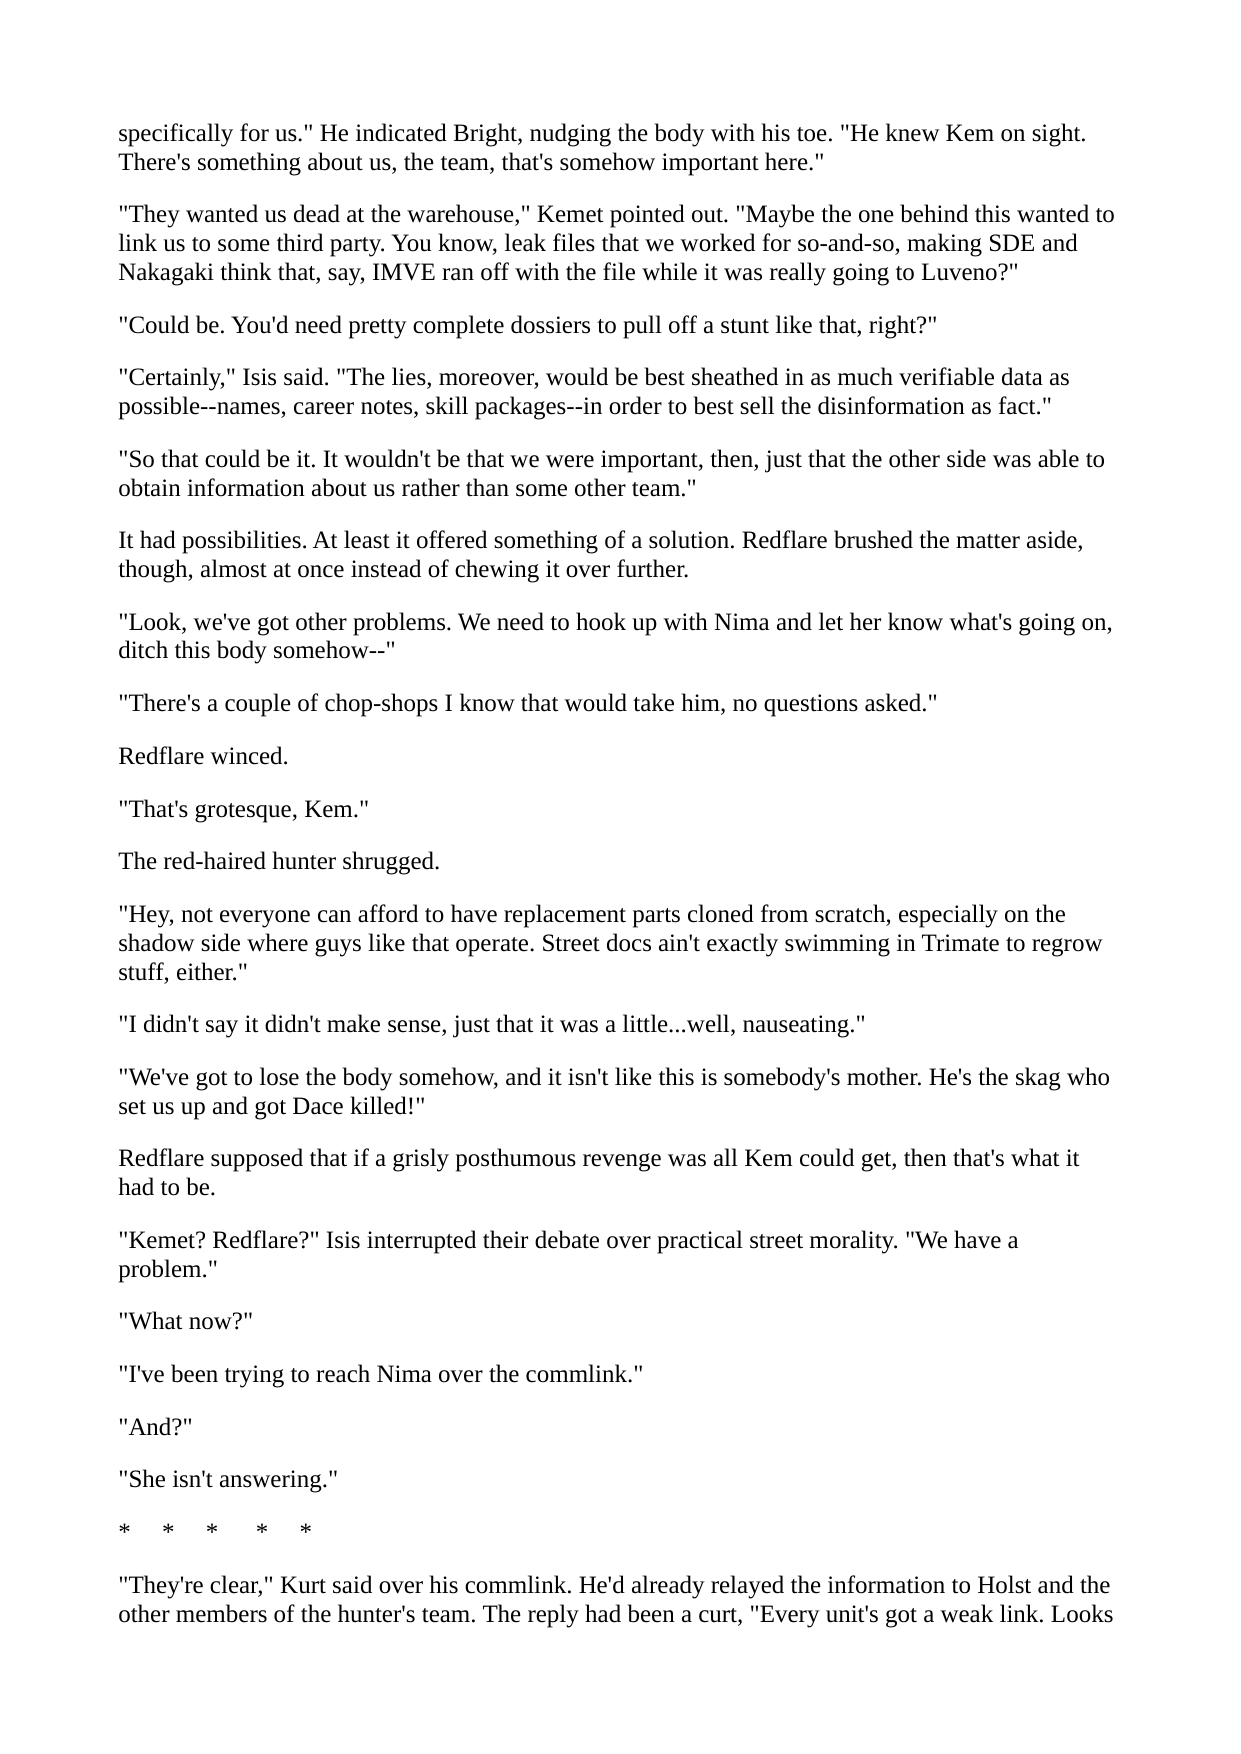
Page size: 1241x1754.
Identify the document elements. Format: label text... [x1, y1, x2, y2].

text "Certainly," Isis said. "The lies, moreover, would be best sheathed in as much verifiable data as possible--names, career notes, skill packages--in order to best sell the disinformation as fact." [118, 362, 1122, 420]
text Redflare winced. [118, 741, 1122, 770]
text "So that could be it. It wouldn't be that we were important, then, just that the other side was able to obtain information about us rather than some other team." [118, 444, 1122, 501]
text * * * * * [118, 1517, 1122, 1546]
text "Look, we've got other problems. We need to hook up with Nima and let her know what's going on, ditch this body somehow--" [118, 607, 1122, 664]
text "She isn't answering." [118, 1464, 1122, 1493]
text specifically for us." He indicated Bright, nudging the body with his toe. "He knew Kem on sight. There's something about us, the team, that's somehow important here." [118, 118, 1122, 176]
text "They wanted us dead at the warehouse," Kemet pointed out. "Maybe the one behind this wanted to link us to some third party. You know, leak files that we worked for so-and-so, making SDE and Nakagaki think that, say, IMVE ran off with the file while it was really going to Luveno?" [118, 199, 1122, 286]
text "There's a couple of chop-shops I know that would take him, no questions asked." [118, 688, 1122, 717]
text "I didn't say it didn't make sense, just that it was a little...well, nauseating." [118, 1009, 1122, 1038]
text "They're clear," Kurt said over his commlink. He'd already relayed the information to Holst and the other members of the hunter's team. The reply had been a curt, "Every unit's got a weak link. Looks [118, 1570, 1122, 1627]
text "And?" [118, 1412, 1122, 1441]
text "Hey, not everyone can afford to have replacement parts cloned from scratch, especially on the shadow side where guys like that operate. Street docs ain't exactly swimming in Trimate to regrow stuff, either." [118, 899, 1122, 985]
text The red-haired hunter shrugged. [118, 846, 1122, 875]
text "That's grotesque, Kem." [118, 794, 1122, 822]
text "We've got to lose the body somehow, and it isn't like this is somebody's mother. He's the skag who set us up and got Dace killed!" [118, 1062, 1122, 1119]
text It had possibilities. At least it offered something of a solution. Redflare brushed the matter aside, though, almost at once instead of chewing it over further. [118, 525, 1122, 583]
text "Could be. You'd need pretty complete dossiers to pull off a stunt like that, right?" [118, 310, 1122, 338]
text "Kemet? Redflare?" Isis interrupted their debate over practical street morality. "We have a problem." [118, 1225, 1122, 1282]
text "I've been trying to reach Nima over the commlink." [118, 1359, 1122, 1388]
text "What now?" [118, 1306, 1122, 1335]
text Redflare supposed that if a grisly posthumous revenge was all Kem could get, then that's what it had to be. [118, 1143, 1122, 1201]
